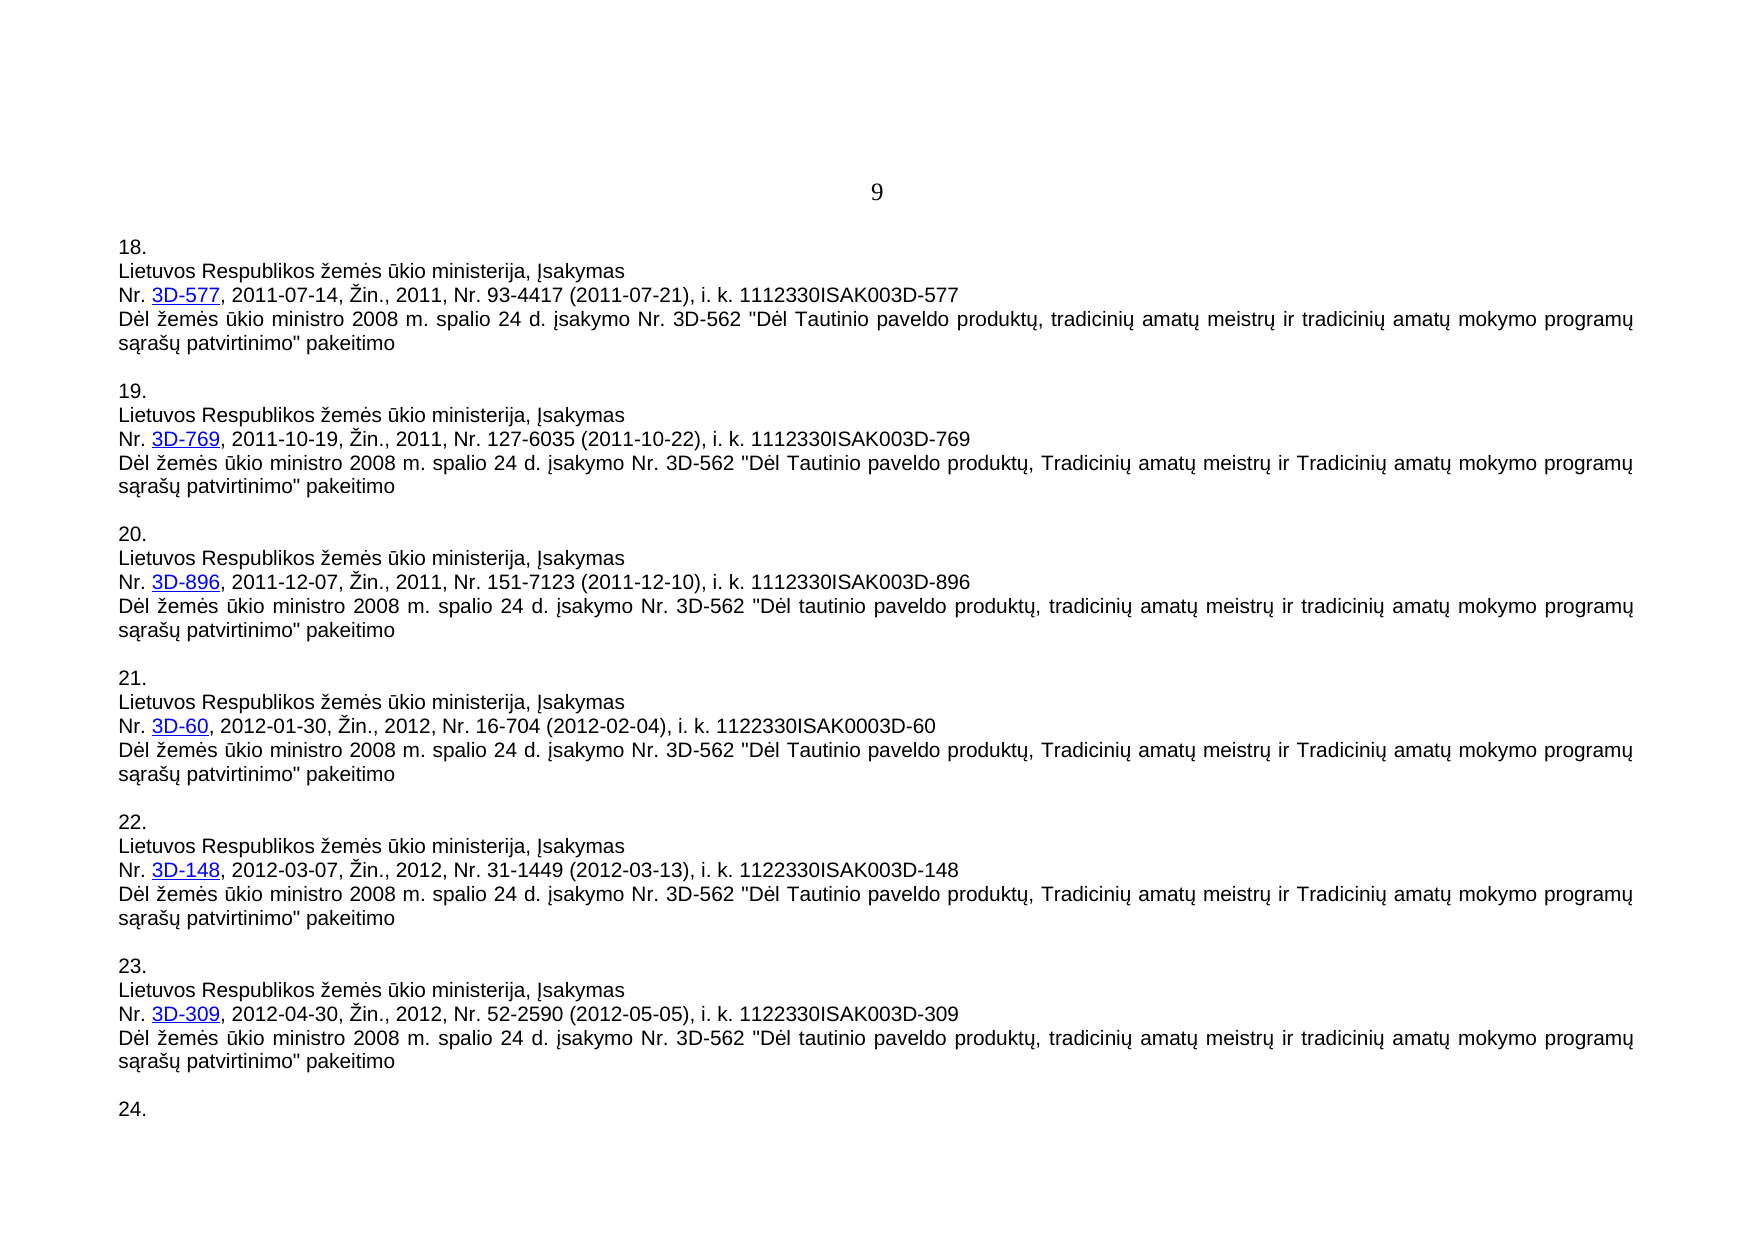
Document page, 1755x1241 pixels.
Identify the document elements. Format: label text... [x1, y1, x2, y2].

text Nr. 3D-577, 2011-07-14, Žin., 2011, Nr. 93-4417 (2011-07-21), i. k. 1112330ISAK003D-577 [118, 283, 1636, 307]
text Lietuvos Respublikos žemės ūkio ministerija, Įsakymas [118, 546, 1636, 570]
text Nr. 3D-60, 2012-01-30, Žin., 2012, Nr. 16-704 (2012-02-04), i. k. 1122330ISAK0003D-60 [118, 714, 1636, 738]
text Dėl žemės ūkio ministro 2008 m. spalio 24 d. įsakymo Nr. 3D-562 "Dėl Tautinio paveldo produktų, Tradicinių amatų meistrų ir Tradicinių amatų mokymo programų sąrašų patvirtinimo" pakeitimo [118, 882, 1636, 929]
text 24. [118, 1097, 1636, 1121]
text Dėl žemės ūkio ministro 2008 m. spalio 24 d. įsakymo Nr. 3D-562 "Dėl Tautinio paveldo produktų, tradicinių amatų meistrų ir tradicinių amatų mokymo programų sąrašų patvirtinimo" pakeitimo [118, 307, 1636, 354]
text Lietuvos Respublikos žemės ūkio ministerija, Įsakymas [118, 259, 1636, 283]
text Dėl žemės ūkio ministro 2008 m. spalio 24 d. įsakymo Nr. 3D-562 "Dėl tautinio paveldo produktų, tradicinių amatų meistrų ir tradicinių amatų mokymo programų sąrašų patvirtinimo" pakeitimo [118, 594, 1636, 642]
text Nr. 3D-896, 2011-12-07, Žin., 2011, Nr. 151-7123 (2011-12-10), i. k. 1112330ISAK003D-896 [118, 570, 1636, 594]
text Lietuvos Respublikos žemės ūkio ministerija, Įsakymas [118, 690, 1636, 714]
text Dėl žemės ūkio ministro 2008 m. spalio 24 d. įsakymo Nr. 3D-562 "Dėl tautinio paveldo produktų, tradicinių amatų meistrų ir tradicinių amatų mokymo programų sąrašų patvirtinimo" pakeitimo [118, 1025, 1636, 1073]
text 23. [118, 953, 1636, 977]
text 22. [118, 810, 1636, 834]
text Dėl žemės ūkio ministro 2008 m. spalio 24 d. įsakymo Nr. 3D-562 "Dėl Tautinio paveldo produktų, Tradicinių amatų meistrų ir Tradicinių amatų mokymo programų sąrašų patvirtinimo" pakeitimo [118, 738, 1636, 786]
text Dėl žemės ūkio ministro 2008 m. spalio 24 d. įsakymo Nr. 3D-562 "Dėl Tautinio paveldo produktų, Tradicinių amatų meistrų ir Tradicinių amatų mokymo programų sąrašų patvirtinimo" pakeitimo [118, 450, 1636, 498]
text Lietuvos Respublikos žemės ūkio ministerija, Įsakymas [118, 402, 1636, 426]
text 21. [118, 666, 1636, 690]
text Nr. 3D-309, 2012-04-30, Žin., 2012, Nr. 52-2590 (2012-05-05), i. k. 1122330ISAK003D-309 [118, 1001, 1636, 1025]
text 18. [118, 235, 1636, 259]
text Nr. 3D-148, 2012-03-07, Žin., 2012, Nr. 31-1449 (2012-03-13), i. k. 1122330ISAK003D-148 [118, 858, 1636, 882]
text Lietuvos Respublikos žemės ūkio ministerija, Įsakymas [118, 977, 1636, 1001]
text Nr. 3D-769, 2011-10-19, Žin., 2011, Nr. 127-6035 (2011-10-22), i. k. 1112330ISAK003D-769 [118, 426, 1636, 450]
text 19. [118, 378, 1636, 402]
text 20. [118, 522, 1636, 546]
text Lietuvos Respublikos žemės ūkio ministerija, Įsakymas [118, 834, 1636, 858]
